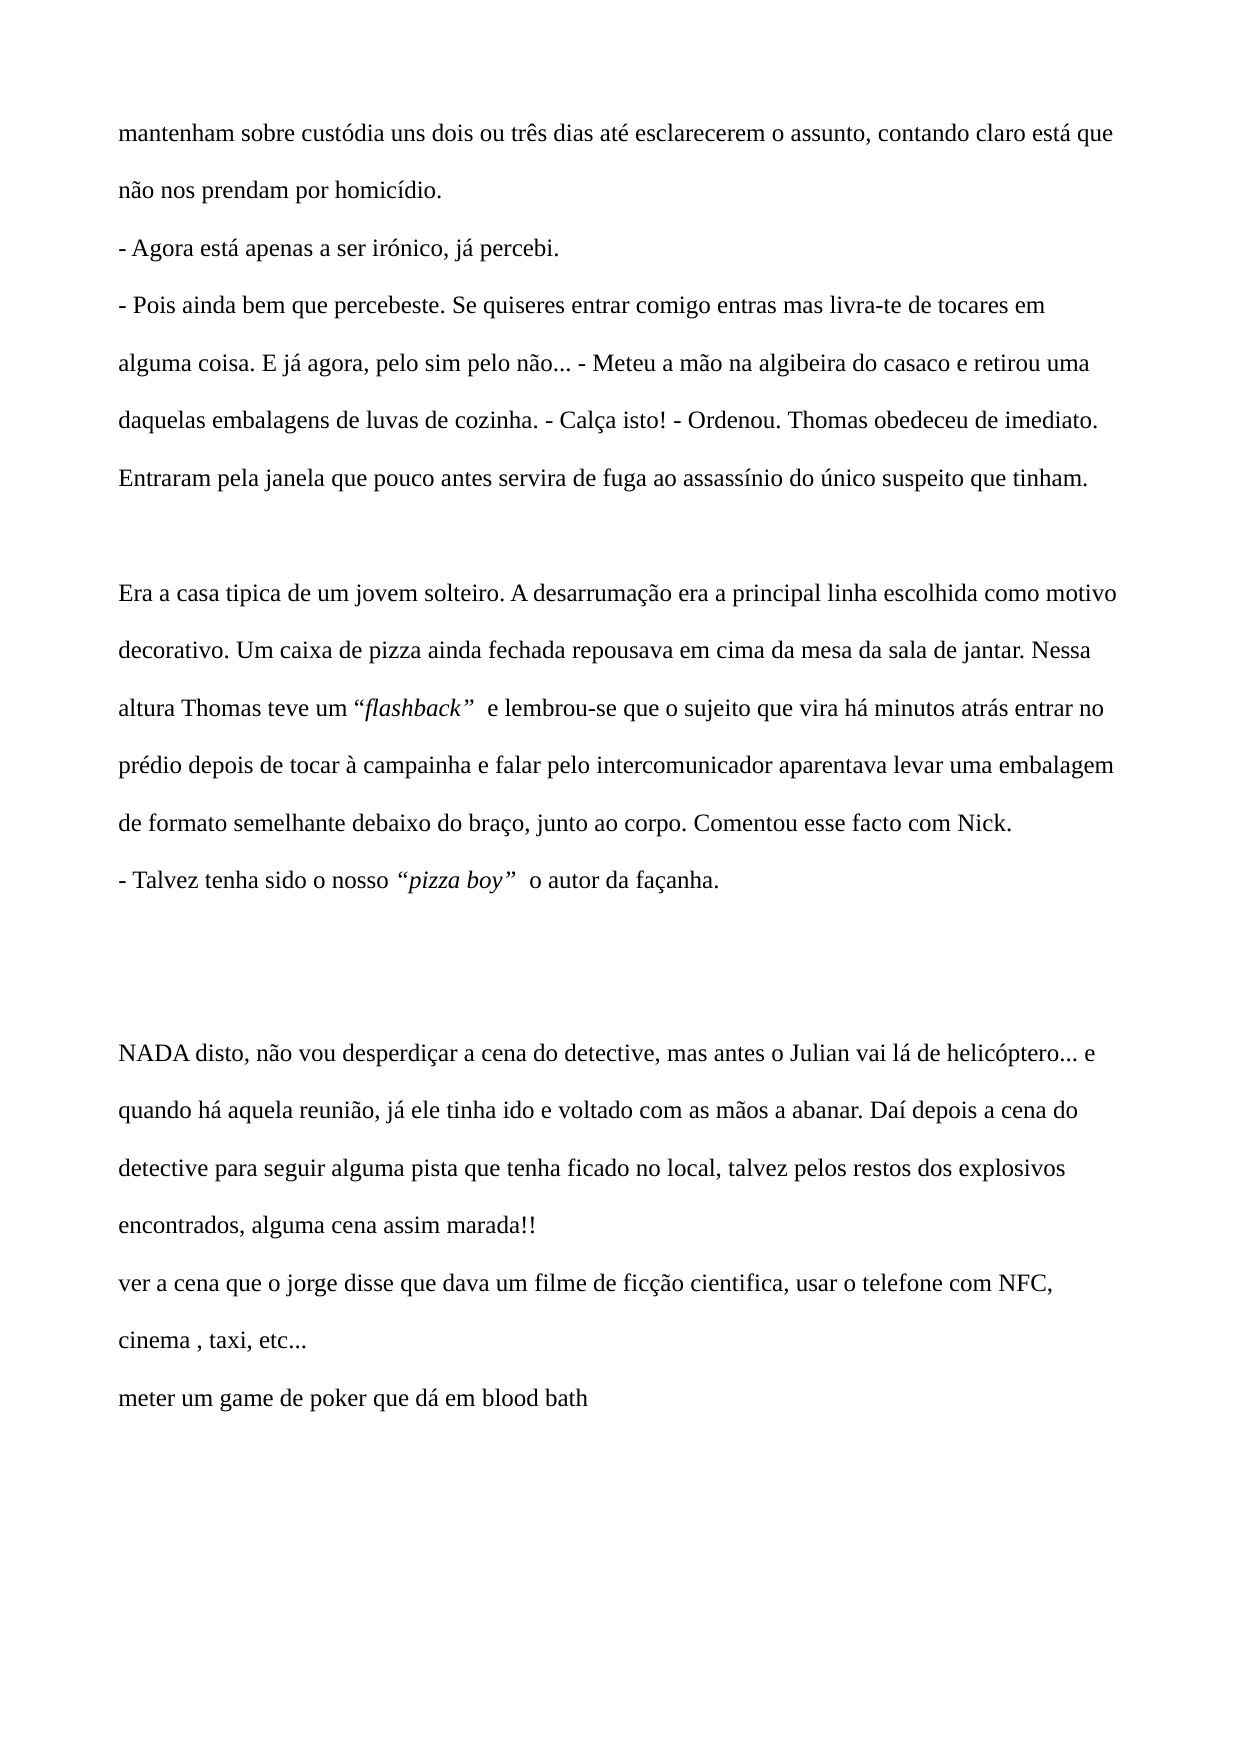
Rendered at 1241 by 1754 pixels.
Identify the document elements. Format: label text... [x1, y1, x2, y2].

text meter um game de poker que dá em blood bath [118, 1383, 1122, 1412]
text ver a cena que o jorge disse que dava um filme de ficção cientifica, usar o telefone com NFC, cinema , taxi, etc... [118, 1268, 1122, 1354]
text mantenham sobre custódia uns dois ou três dias até esclarecerem o assunto, contando claro está que não nos prendam por homicídio. - Agora está apenas a ser irónico, já percebi. - Pois ainda bem que percebeste. Se quiseres entrar comigo entras mas livra-te de tocares em alguma coisa. E já agora, pelo sim pelo não... - Meteu a mão na algibeira do casaco e retirou uma daquelas embalagens de luvas de cozinha. - Calça isto! - Ordenou. Thomas obedeceu de imediato. Entraram pela janela que pouco antes servira de fuga ao assassínio do único suspeito que tinham. Era a casa tipica de um jovem solteiro. A desarrumação era a principal linha escolhida como motivo decorativo. Um caixa de pizza ainda fechada repousava em cima da mesa da sala de jantar. Nessa altura Thomas teve um “flashback” e lembrou-se que o sujeito que vira há minutos atrás entrar no prédio depois de tocar à campainha e falar pelo intercomunicador aparentava levar uma embalagem de formato semelhante debaixo do braço, junto ao corpo. Comentou esse facto com Nick. - Talvez tenha sido o nosso “pizza boy” o autor da façanha. NADA disto, não vou desperdiçar a cena do detective, mas antes o Julian vai lá de helicóptero... e quando há aquela reunião, já ele tinha ido e voltado com as mãos a abanar. Daí depois a cena do detective para seguir alguma pista que tenha ficado no local, talvez pelos restos dos explosivos encontrados, alguma cena assim marada!! [118, 118, 1122, 1239]
